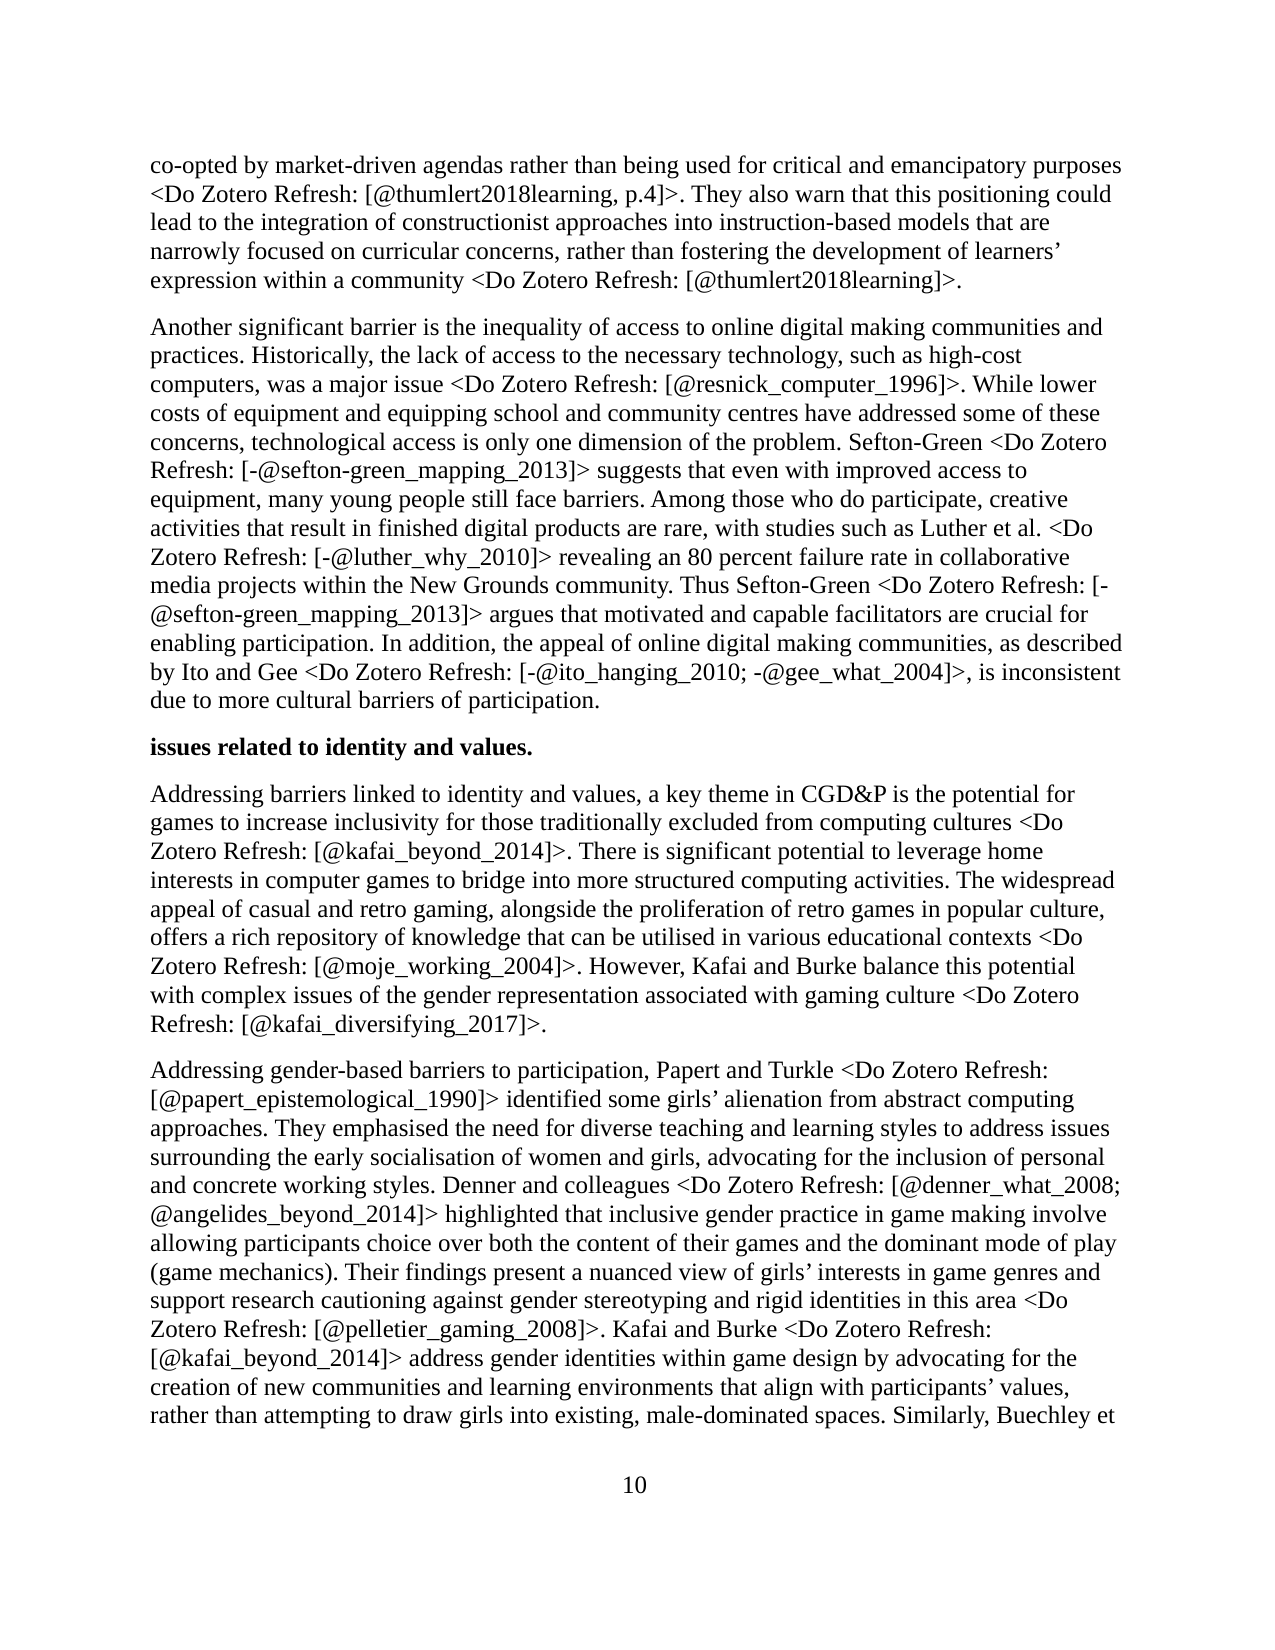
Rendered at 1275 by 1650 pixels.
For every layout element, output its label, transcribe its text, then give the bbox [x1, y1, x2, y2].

text Addressing barriers linked to identity and values, a key theme in CGD&P is the potential for games to increase inclusivity for those traditionally excluded from computing cultures <Do Zotero Refresh: [@kafai_beyond_2014]>. There is significant potential to leverage home interests in computer games to bridge into more structured computing activities. The widespread appeal of casual and retro gaming, alongside the proliferation of retro games in popular culture, offers a rich repository of knowledge that can be utilised in various educational contexts <Do Zotero Refresh: [@moje_working_2004]>. However, Kafai and Burke balance this potential with complex issues of the gender representation associated with gaming culture <Do Zotero Refresh: [@kafai_diversifying_2017]>. [150, 779, 1125, 1037]
text Another significant barrier is the inequality of access to online digital making communities and practices. Historically, the lack of access to the necessary technology, such as high-cost computers, was a major issue <Do Zotero Refresh: [@resnick_computer_1996]>. While lower costs of equipment and equipping school and community centres have addressed some of these concerns, technological access is only one dimension of the problem. Sefton-Green <Do Zotero Refresh: [-@sefton-green_mapping_2013]> suggests that even with improved access to equipment, many young people still face barriers. Among those who do participate, creative activities that result in finished digital products are rare, with studies such as Luther et al. <Do Zotero Refresh: [-@luther_why_2010]> revealing an 80 percent failure rate in collaborative media projects within the New Grounds community. Thus Sefton-Green <Do Zotero Refresh: [-@sefton-green_mapping_2013]> argues that motivated and capable facilitators are crucial for enabling participation. In addition, the appeal of online digital making communities, as described by Ito and Gee <Do Zotero Refresh: [-@ito_hanging_2010; -@gee_what_2004]>, is inconsistent due to more cultural barriers of participation. [150, 312, 1125, 714]
text co-opted by market-driven agendas rather than being used for critical and emancipatory purposes <Do Zotero Refresh: [@thumlert2018learning, p.4]>. They also warn that this positioning could lead to the integration of constructionist approaches into instruction-based models that are narrowly focused on curricular concerns, rather than fostering the development of learners’ expression within a community <Do Zotero Refresh: [@thumlert2018learning]>. [150, 150, 1125, 294]
text issues related to identity and values. [150, 732, 1125, 761]
text Addressing gender-based barriers to participation, Papert and Turkle <Do Zotero Refresh: [@papert_epistemological_1990]> identified some girls’ alienation from abstract computing approaches. They emphasised the need for diverse teaching and learning styles to address issues surrounding the early socialisation of women and girls, advocating for the inclusion of personal and concrete working styles. Denner and colleagues <Do Zotero Refresh: [@denner_what_2008; @angelides_beyond_2014]> highlighted that inclusive gender practice in game making involve allowing participants choice over both the content of their games and the dominant mode of play (game mechanics). Their findings present a nuanced view of girls’ interests in game genres and support research cautioning against gender stereotyping and rigid identities in this area <Do Zotero Refresh: [@pelletier_gaming_2008]>. Kafai and Burke <Do Zotero Refresh: [@kafai_beyond_2014]> address gender identities within game design by advocating for the creation of new communities and learning environments that align with participants’ values, rather than attempting to draw girls into existing, male-dominated spaces. Similarly, Buechley et [150, 1055, 1125, 1429]
